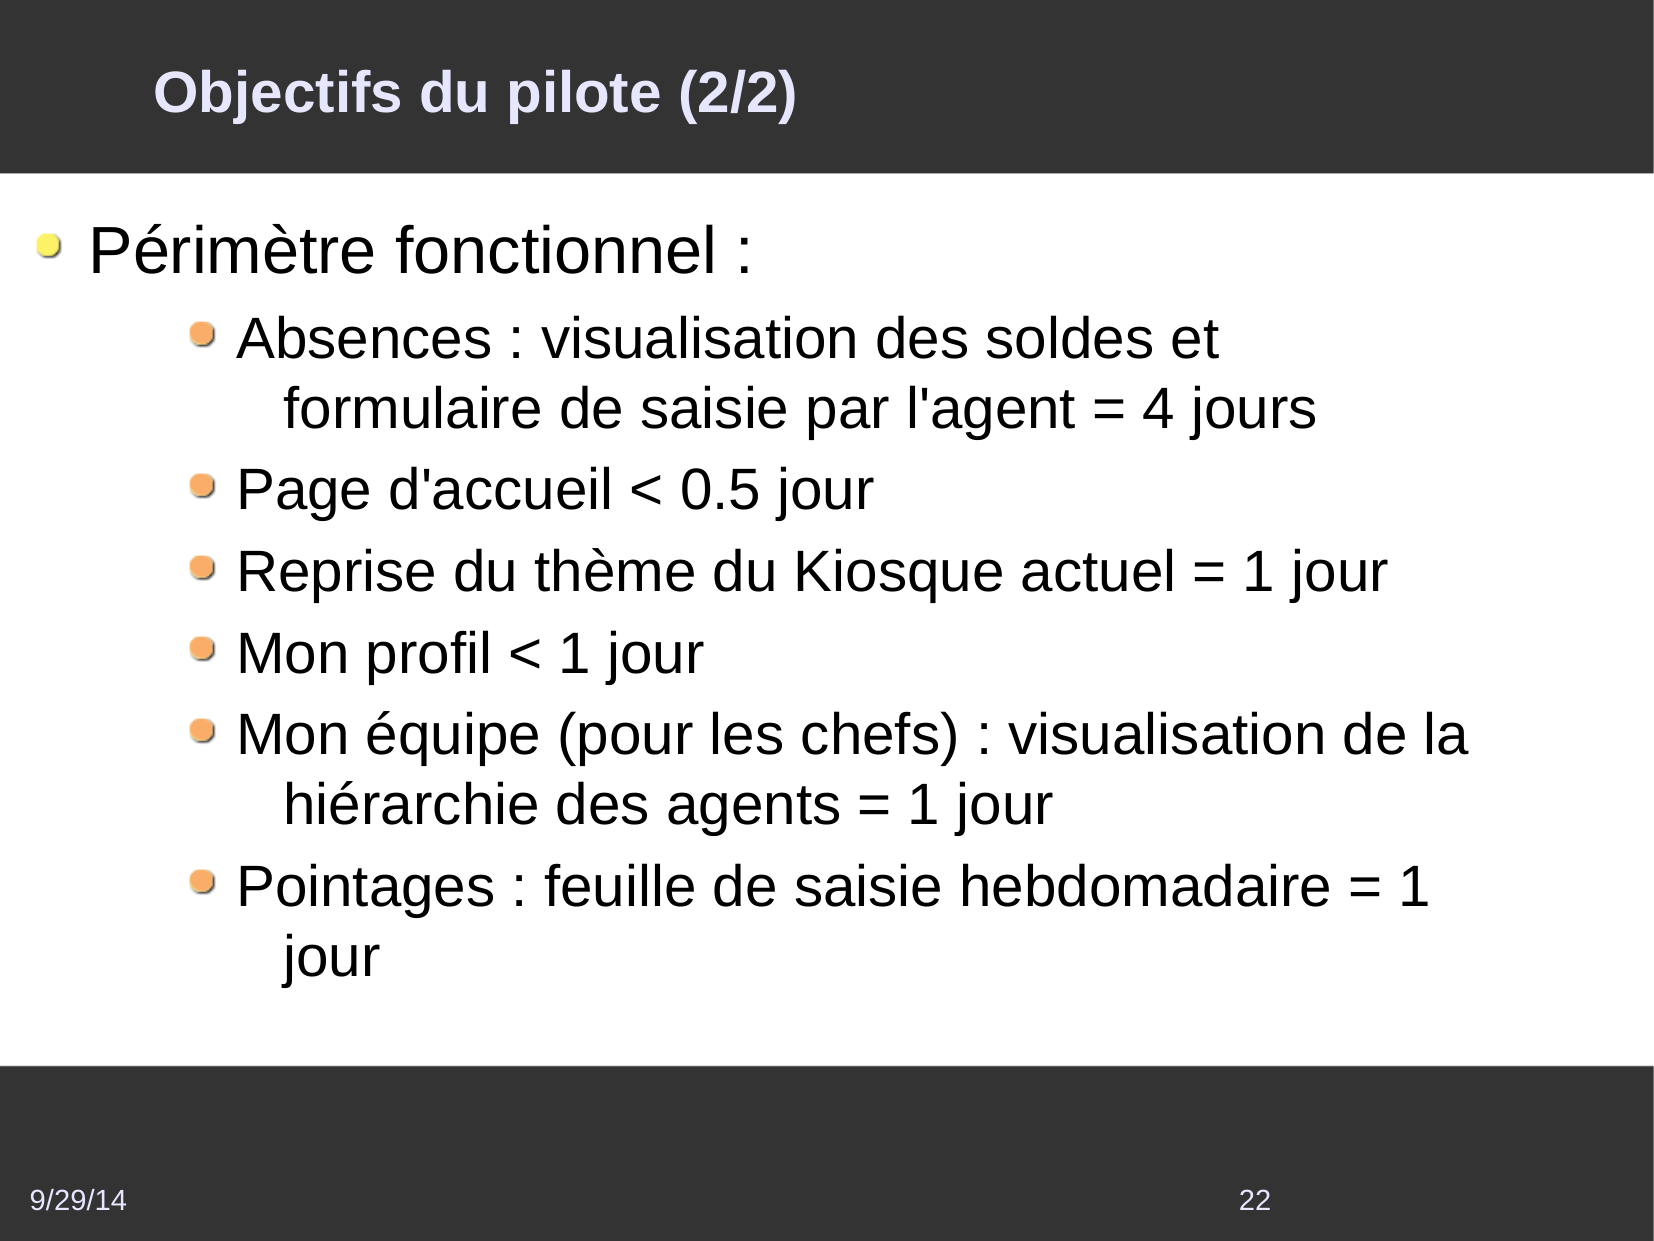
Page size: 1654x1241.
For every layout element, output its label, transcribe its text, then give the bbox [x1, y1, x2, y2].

title Objectifs du pilote (2/2) [153, 53, 1631, 124]
list Périmètre fonctionnel : Absences : visualisation des soldes et formulaire de saisie par l'agent = 4 jours Page d'accueil < 0.5 jour Reprise du thème du Kiosque actuel = 1 jour Mon profil < 1 jour Mon équipe (pour les chefs) : visualisation de la hiérarchie des agents = 1 jour Pointages : feuille de saisie hebdomadaire = 1 jour [0, 206, 1477, 989]
text_box [1238, 1181, 1625, 1241]
picture [0, 0, 1654, 1241]
text_box 9/29/14 [29, 1181, 566, 1241]
